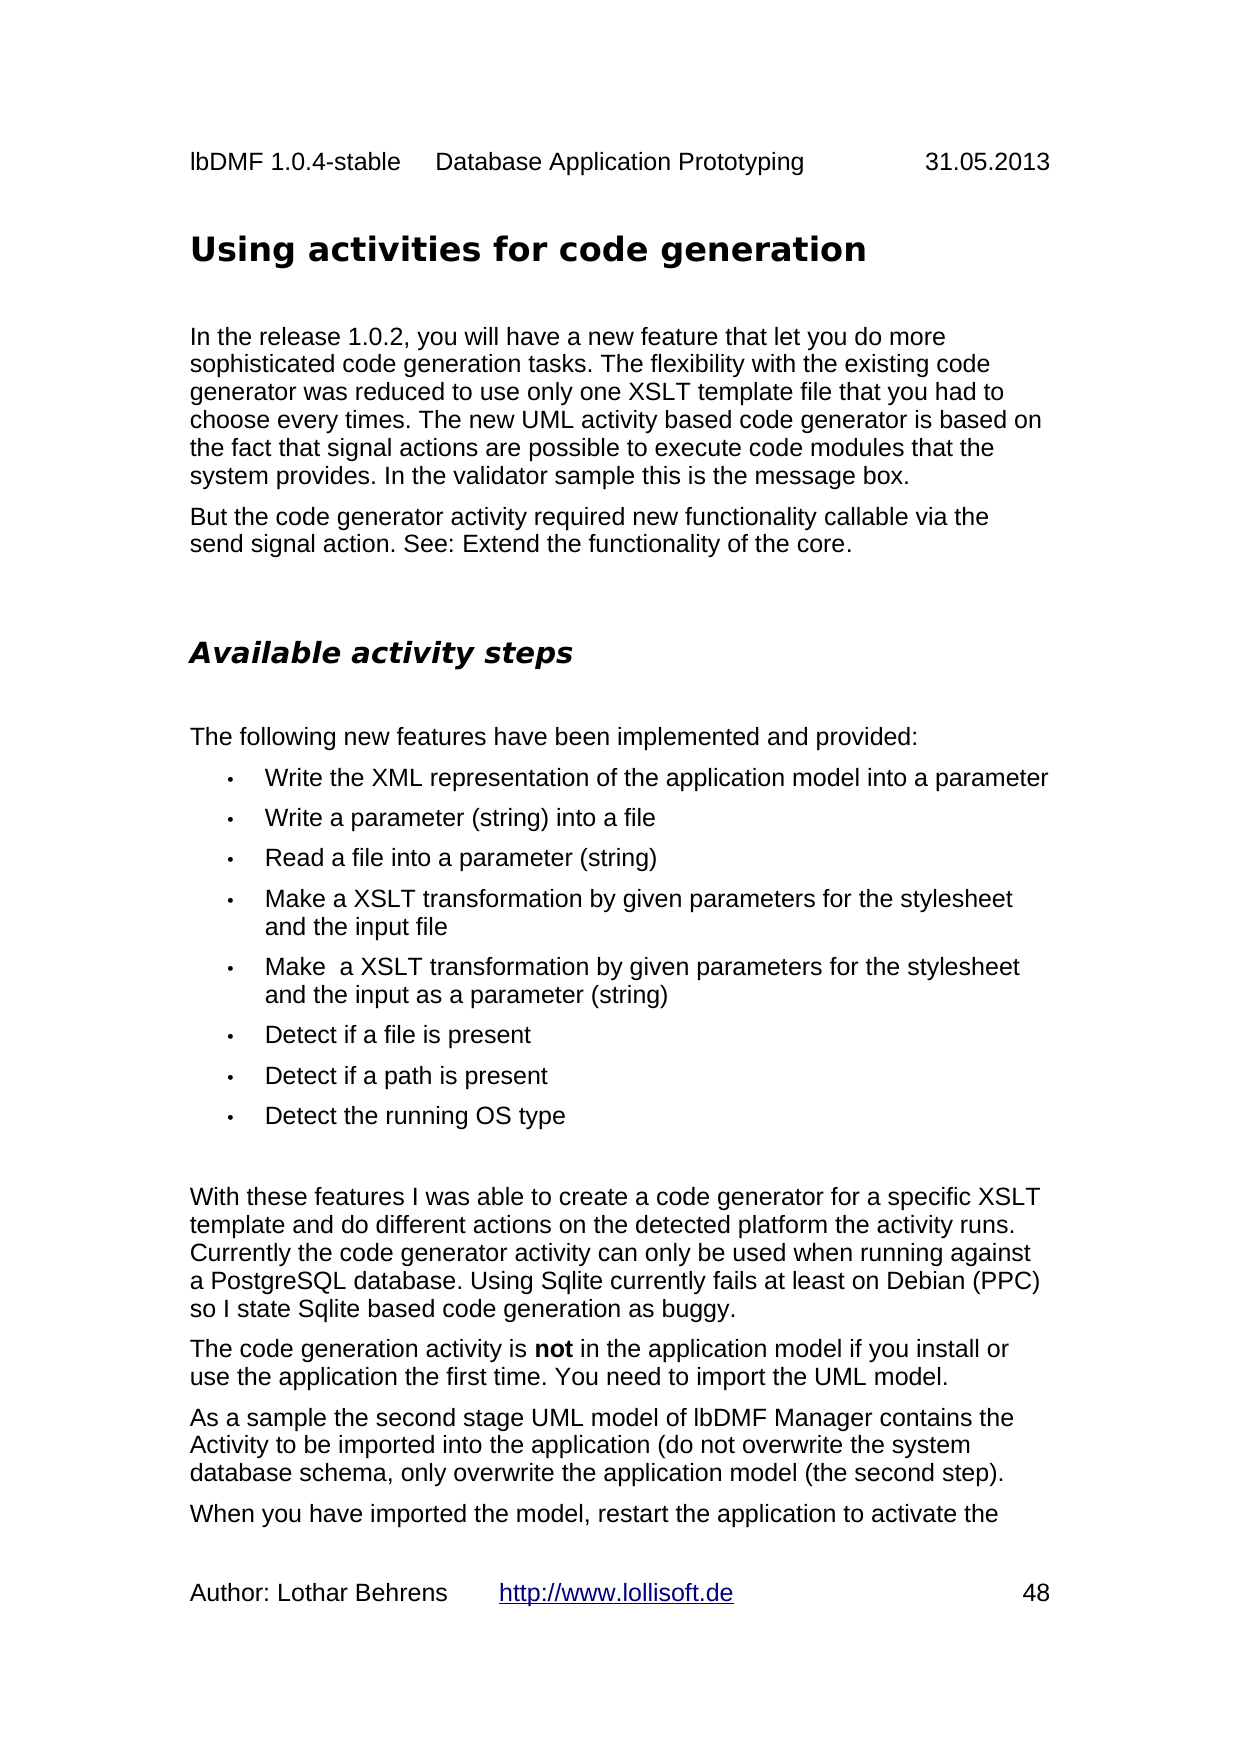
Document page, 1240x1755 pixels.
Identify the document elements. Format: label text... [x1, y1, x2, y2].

list Write a parameter (string) into a file [227, 804, 1050, 832]
text The following new features have been implemented and provided: [189, 723, 1050, 751]
text With these features I was able to create a code generator for a specific XSLT template and do different actions on the detected platform the activity runs. Currently the code generator activity can only be used when running against a PostgreSQL database. Using Sqlite currently fails at least on Debian (PPC) so I state Sqlite based code generation as buggy. [189, 1183, 1050, 1322]
list Detect if a file is present [227, 1021, 1050, 1049]
text But the code generator activity required new functionality callable via the send signal action. See: Extend the functionality of the core. [189, 502, 1050, 558]
text The code generation activity is not in the application model if you install or use the application the first time. You need to import the UML model. [189, 1335, 1050, 1391]
subtitle Available activity steps [189, 636, 1050, 670]
list Read a file into a parameter (string) [227, 844, 1050, 872]
subtitle Using activities for code generation [189, 230, 1050, 269]
list Write the XML representation of the application model into a parameter [227, 763, 1050, 791]
text In the release 1.0.2, you will have a new feature that let you do more sophisticated code generation tasks. The flexibility with the existing code generator was reduced to use only one XSLT template file that you had to choose every times. The new UML activity based code generator is based on the fact that signal actions are possible to execute code modules that the system provides. In the validator sample this is the message box. [189, 322, 1050, 490]
text As a sample the second stage UML model of lbDMF Manager contains the Activity to be imported into the application (do not overwrite the system database schema, only overwrite the application model (the second step). [189, 1403, 1050, 1487]
text When you have imported the model, restart the application to activate the [189, 1499, 1050, 1527]
list Detect if a path is present [227, 1062, 1050, 1089]
list Detect the running OS type [227, 1102, 1050, 1130]
list Make a XSLT transformation by given parameters for the stylesheet and the input file [227, 884, 1050, 940]
list Make a XSLT transformation by given parameters for the stylesheet and the input as a parameter (string) [227, 953, 1050, 1009]
